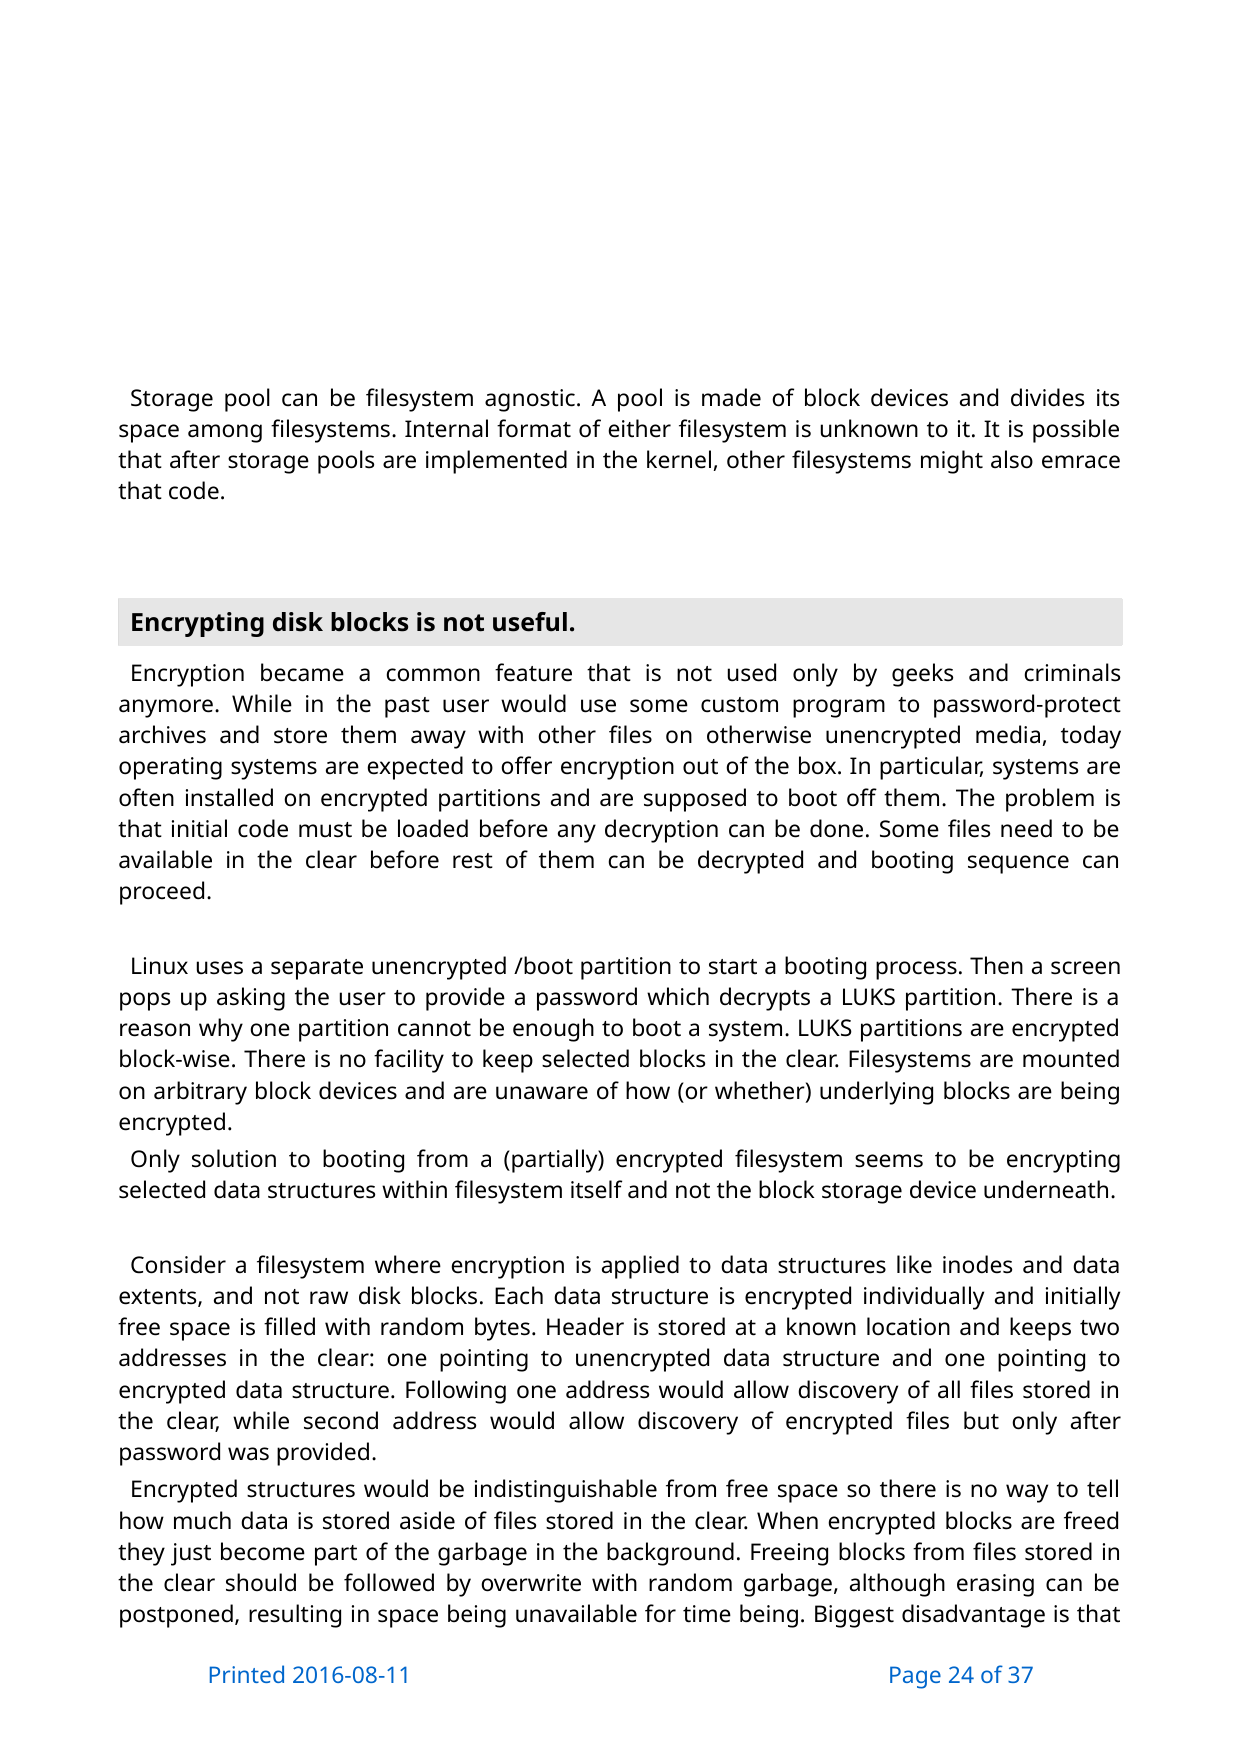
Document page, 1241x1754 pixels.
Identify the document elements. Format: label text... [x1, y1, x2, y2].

text Only solution to booting from a (partially) encrypted filesystem seems to be encrypting selected data structures within filesystem itself and not the block storage device underneath. [118, 1143, 1122, 1206]
text Linux uses a separate unencrypted /boot partition to start a booting process. Then a screen pops up asking the user to provide a password which decrypts a LUKS partition. There is a reason why one partition cannot be enough to boot a system. LUKS partitions are encrypted block-wise. There is no facility to keep selected blocks in the clear. Filesystems are mounted on arbitrary block devices and are unaware of how (or whether) underlying blocks are being encrypted. [118, 949, 1122, 1137]
text Consider a filesystem where encryption is applied to data structures like inodes and data extents, and not raw disk blocks. Each data structure is encrypted individually and initially free space is filled with random bytes. Header is stored at a known location and keeps two addresses in the clear: one pointing to unencrypted data structure and one pointing to encrypted data structure. Following one address would allow discovery of all files stored in the clear, while second address would allow discovery of encrypted files but only after password was provided. [118, 1249, 1122, 1467]
subtitle Encrypting disk blocks is not useful. [119, 600, 1122, 645]
text Storage pool can be filesystem agnostic. A pool is made of block devices and divides its space among filesystems. Internal format of either filesystem is unknown to it. It is possible that after storage pools are implemented in the kernel, other filesystems might also emrace that code. [118, 381, 1122, 506]
text Encrypted structures would be indistinguishable from free space so there is no way to tell how much data is stored aside of files stored in the clear. When encrypted blocks are freed they just become part of the garbage in the background. Freeing blocks from files stored in the clear should be followed by overwrite with random garbage, although erasing can be postponed, resulting in space being unavailable for time being. Biggest disadvantage is that [118, 1473, 1122, 1629]
text Encryption became a common feature that is not used only by geeks and criminals anymore. While in the past user would use some custom program to password-protect archives and store them away with other files on otherwise unencrypted media, today operating systems are expected to offer encryption out of the box. In particular, systems are often installed on encrypted partitions and are supposed to boot off them. The problem is that initial code must be loaded before any decryption can be done. Some files need to be available in the clear before rest of them can be decrypted and booting sequence can proceed. [118, 656, 1122, 906]
